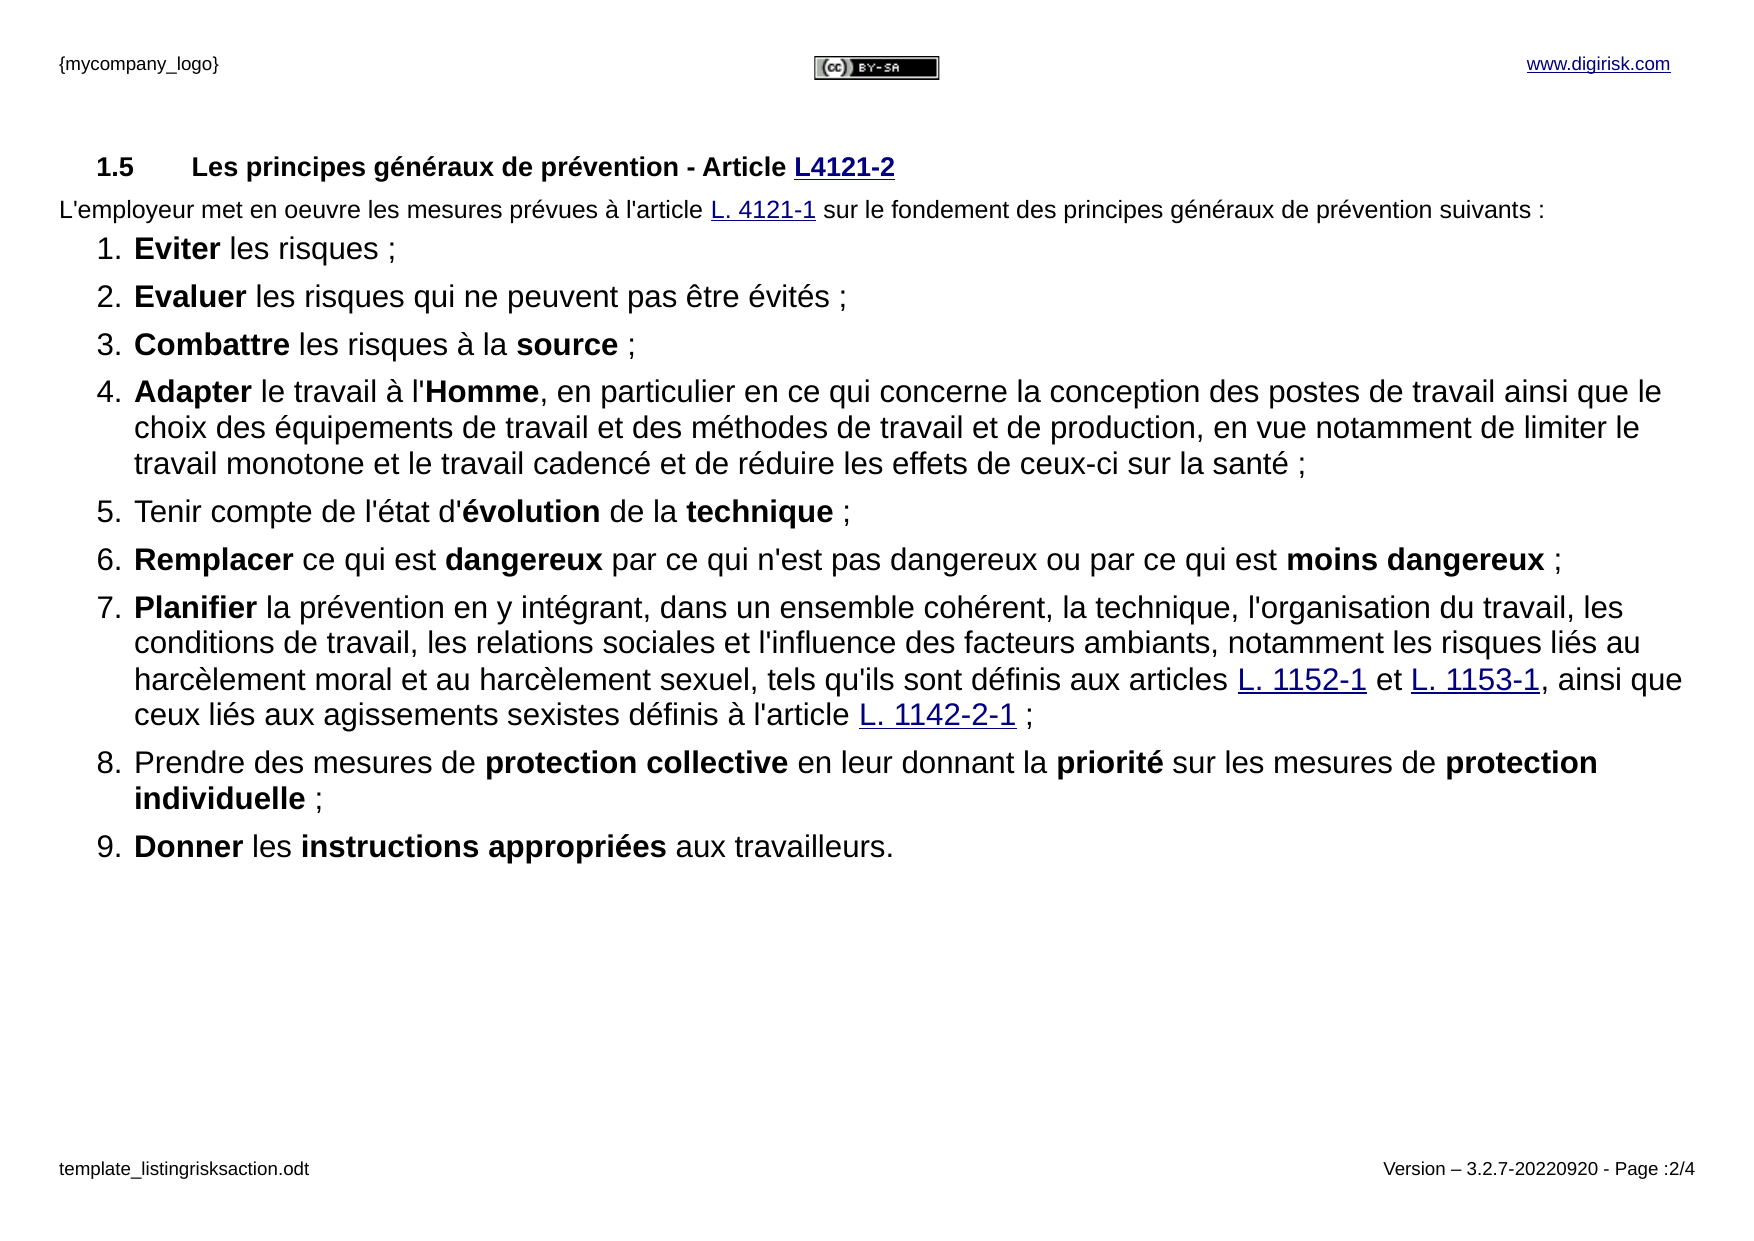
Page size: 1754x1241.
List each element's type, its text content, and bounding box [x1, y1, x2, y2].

list Adapter le travail à l'Homme, en particulier en ce qui concerne la conception des postes de travail ainsi que le choix des équipements de travail et des méthodes de travail et de production, en vue notamment de limiter le travail monotone et le travail cadencé et de réduire les effets de ceux-ci sur la santé ; [96, 373, 1695, 481]
list Donner les instructions appropriées aux travailleurs. [96, 828, 1695, 864]
list Prendre des mesures de protection collective en leur donnant la priorité sur les mesures de protection individuelle ; [96, 744, 1695, 816]
list Planifier la prévention en y intégrant, dans un ensemble cohérent, la technique, l'organisation du travail, les conditions de travail, les relations sociales et l'influence des facteurs ambiants, notamment les risques liés au harcèlement moral et au harcèlement sexuel, tels qu'ils sont définis aux articles L. 1152-1 et L. 1153-1, ainsi que ceux liés aux agissements sexistes définis à l'article L. 1142-2-1 ; [96, 589, 1695, 732]
list Evaluer les risques qui ne peuvent pas être évités ; [96, 278, 1695, 314]
list Combattre les risques à la source ; [96, 326, 1695, 361]
list Remplacer ce qui est dangereux par ce qui n'est pas dangereux ou par ce qui est moins dangereux ; [96, 541, 1695, 577]
text L'employeur met en oeuvre les mesures prévues à l'article L. 4121-1 sur le fondement des principes généraux de prévention suivants : [59, 195, 1695, 224]
subtitle Les principes généraux de prévention - Article L4121-2 [88, 151, 1695, 183]
picture [814, 56, 940, 80]
list Eviter les risques ; [96, 230, 1695, 266]
list Tenir compte de l'état d'évolution de la technique ; [96, 493, 1695, 529]
